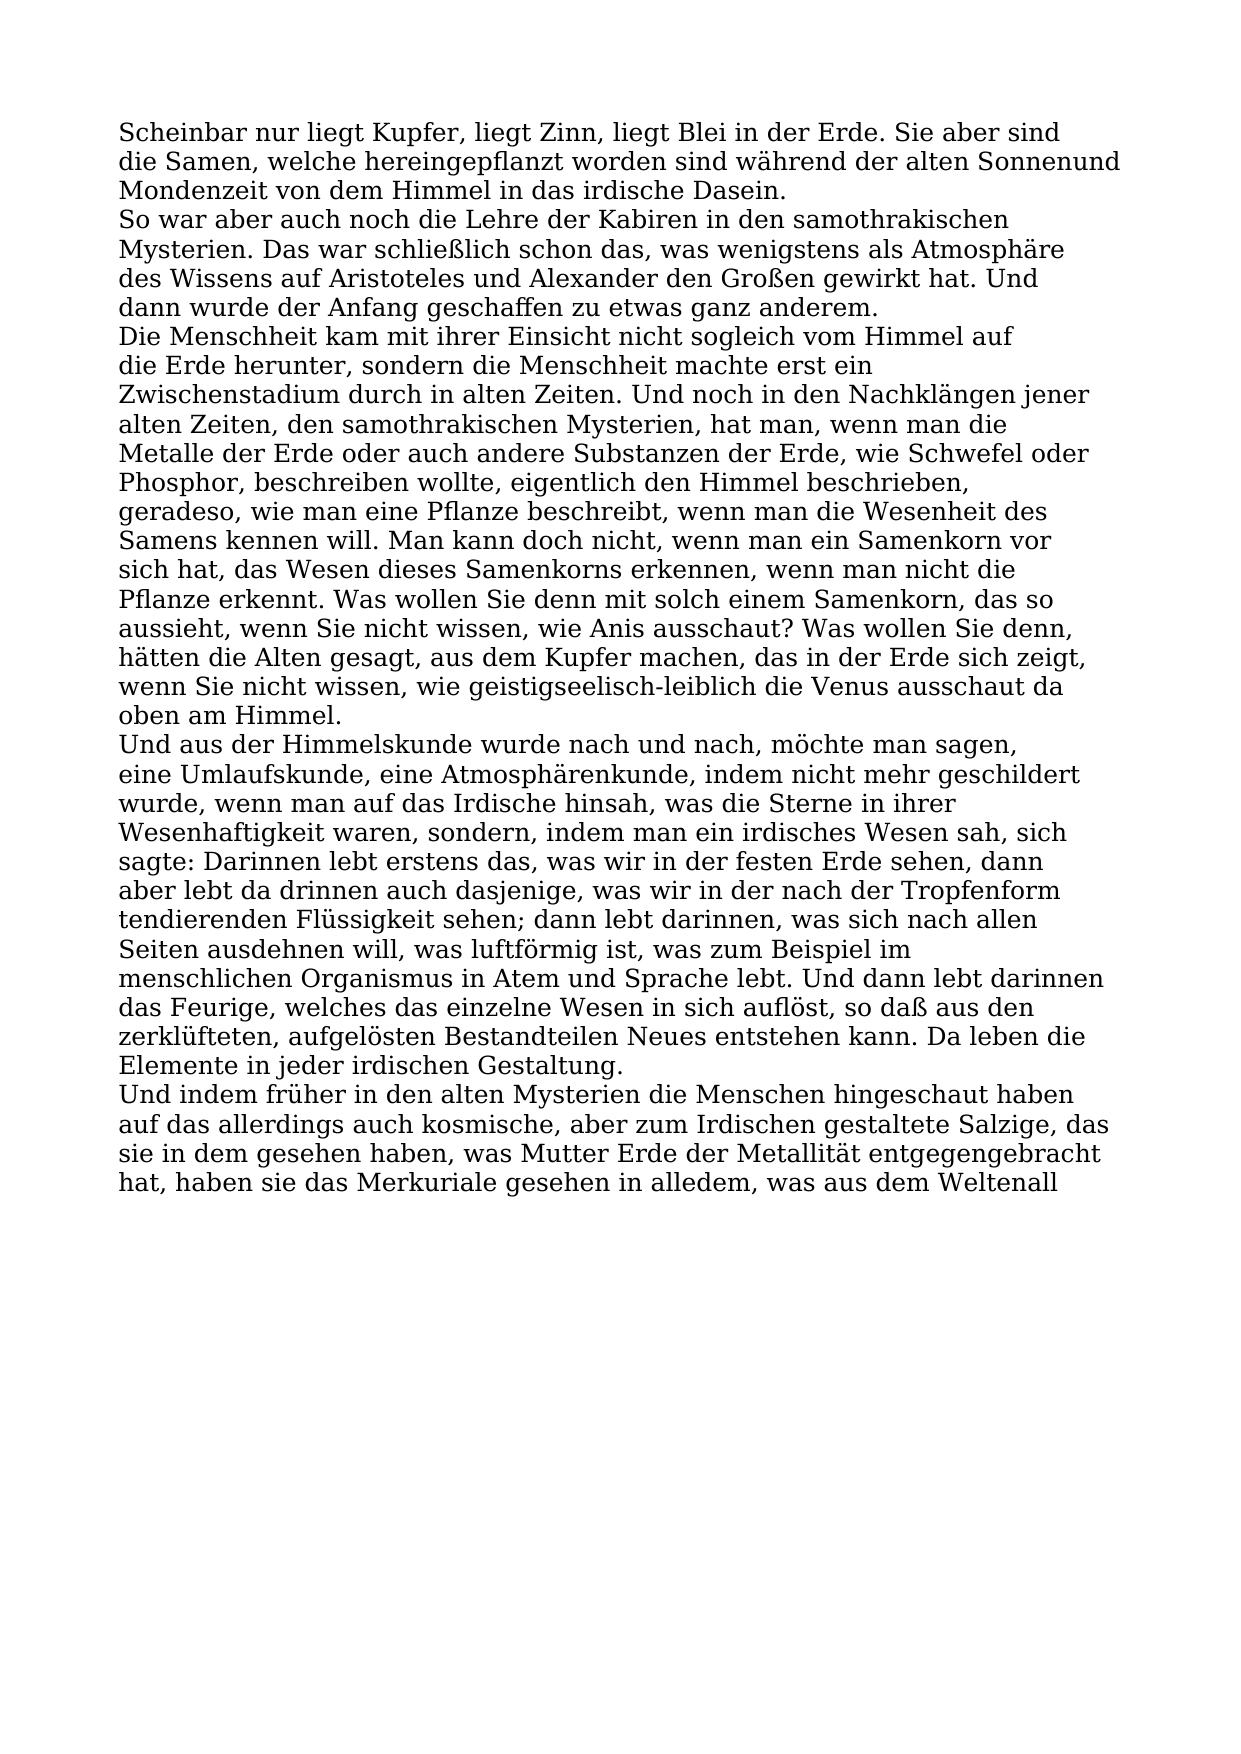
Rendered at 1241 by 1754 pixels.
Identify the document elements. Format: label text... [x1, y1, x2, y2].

text aussieht, wenn Sie nicht wissen, wie Anis ausschaut? Was wollen Sie denn, [118, 614, 1122, 643]
text Und aus der Himmelskunde wurde nach und nach, möchte man sagen, [118, 731, 1122, 760]
text hat, haben sie das Merkuriale gesehen in alledem, was aus dem Weltenall [118, 1168, 1122, 1197]
text Phosphor, beschreiben wollte, eigentlich den Himmel beschrieben, [118, 468, 1122, 497]
text Wesenhaftigkeit waren, sondern, indem man ein irdisches Wesen sah, sich [118, 818, 1122, 847]
text oben am Himmel. [118, 701, 1122, 731]
text alten Zeiten, den samothrakischen Mysterien, hat man, wenn man die [118, 410, 1122, 439]
text eine Umlaufskunde, eine Atmosphärenkunde, indem nicht mehr geschildert [118, 760, 1122, 789]
text Metalle der Erde oder auch andere Substanzen der Erde, wie Schwefel oder [118, 439, 1122, 468]
text des Wissens auf Aristoteles und Alexander den Großen gewirkt hat. Und [118, 264, 1122, 293]
text aber lebt da drinnen auch dasjenige, was wir in der nach der Tropfenform [118, 876, 1122, 906]
text Scheinbar nur liegt Kupfer, liegt Zinn, liegt Blei in der Erde. Sie aber sind [118, 118, 1122, 147]
text dann wurde der Anfang geschaffen zu etwas ganz anderem. [118, 293, 1122, 322]
text auf das allerdings auch kosmische, aber zum Irdischen gestaltete Salzige, das [118, 1110, 1122, 1139]
text zerklüfteten, aufgelösten Bestandteilen Neues entstehen kann. Da leben die [118, 1022, 1122, 1051]
text sich hat, das Wesen dieses Samenkorns erkennen, wenn man nicht die [118, 556, 1122, 585]
text geradeso, wie man eine Pflanze beschreibt, wenn man die Wesenheit des [118, 497, 1122, 526]
text Die Menschheit kam mit ihrer Einsicht nicht sogleich vom Himmel auf [118, 322, 1122, 351]
text Pflanze erkennt. Was wollen Sie denn mit solch einem Samenkorn, das so [118, 585, 1122, 614]
text Samens kennen will. Man kann doch nicht, wenn man ein Samenkorn vor [118, 526, 1122, 556]
text wenn Sie nicht wissen, wie geistigseelisch-leiblich die Venus ausschaut da [118, 672, 1122, 701]
text das Feurige, welches das einzelne Wesen in sich auflöst, so daß aus den [118, 993, 1122, 1022]
text hätten die Alten gesagt, aus dem Kupfer machen, das in der Erde sich zeigt, [118, 643, 1122, 672]
text Seiten ausdehnen will, was luftförmig ist, was zum Beispiel im [118, 935, 1122, 964]
text Und indem früher in den alten Mysterien die Menschen hingeschaut haben [118, 1081, 1122, 1110]
text sagte: Darinnen lebt erstens das, was wir in der festen Erde sehen, dann [118, 847, 1122, 876]
text tendierenden Flüssigkeit sehen; dann lebt darinnen, was sich nach allen [118, 906, 1122, 935]
text Zwischenstadium durch in alten Zeiten. Und noch in den Nachklängen jener [118, 381, 1122, 410]
text wurde, wenn man auf das Irdische hinsah, was die Sterne in ihrer [118, 789, 1122, 818]
text Elemente in jeder irdischen Gestaltung. [118, 1051, 1122, 1081]
text So war aber auch noch die Lehre der Kabiren in den samothrakischen [118, 206, 1122, 235]
text sie in dem gesehen haben, was Mutter Erde der Metallität entgegengebracht [118, 1139, 1122, 1168]
text menschlichen Organismus in Atem und Sprache lebt. Und dann lebt darinnen [118, 964, 1122, 993]
text Mysterien. Das war schließlich schon das, was wenigstens als Atmosphäre [118, 235, 1122, 264]
text die Samen, welche hereingepflanzt worden sind während der alten Sonnenund Mondenzeit von dem Himmel in das irdische Dasein. [118, 147, 1122, 206]
text die Erde herunter, sondern die Menschheit machte erst ein [118, 351, 1122, 381]
